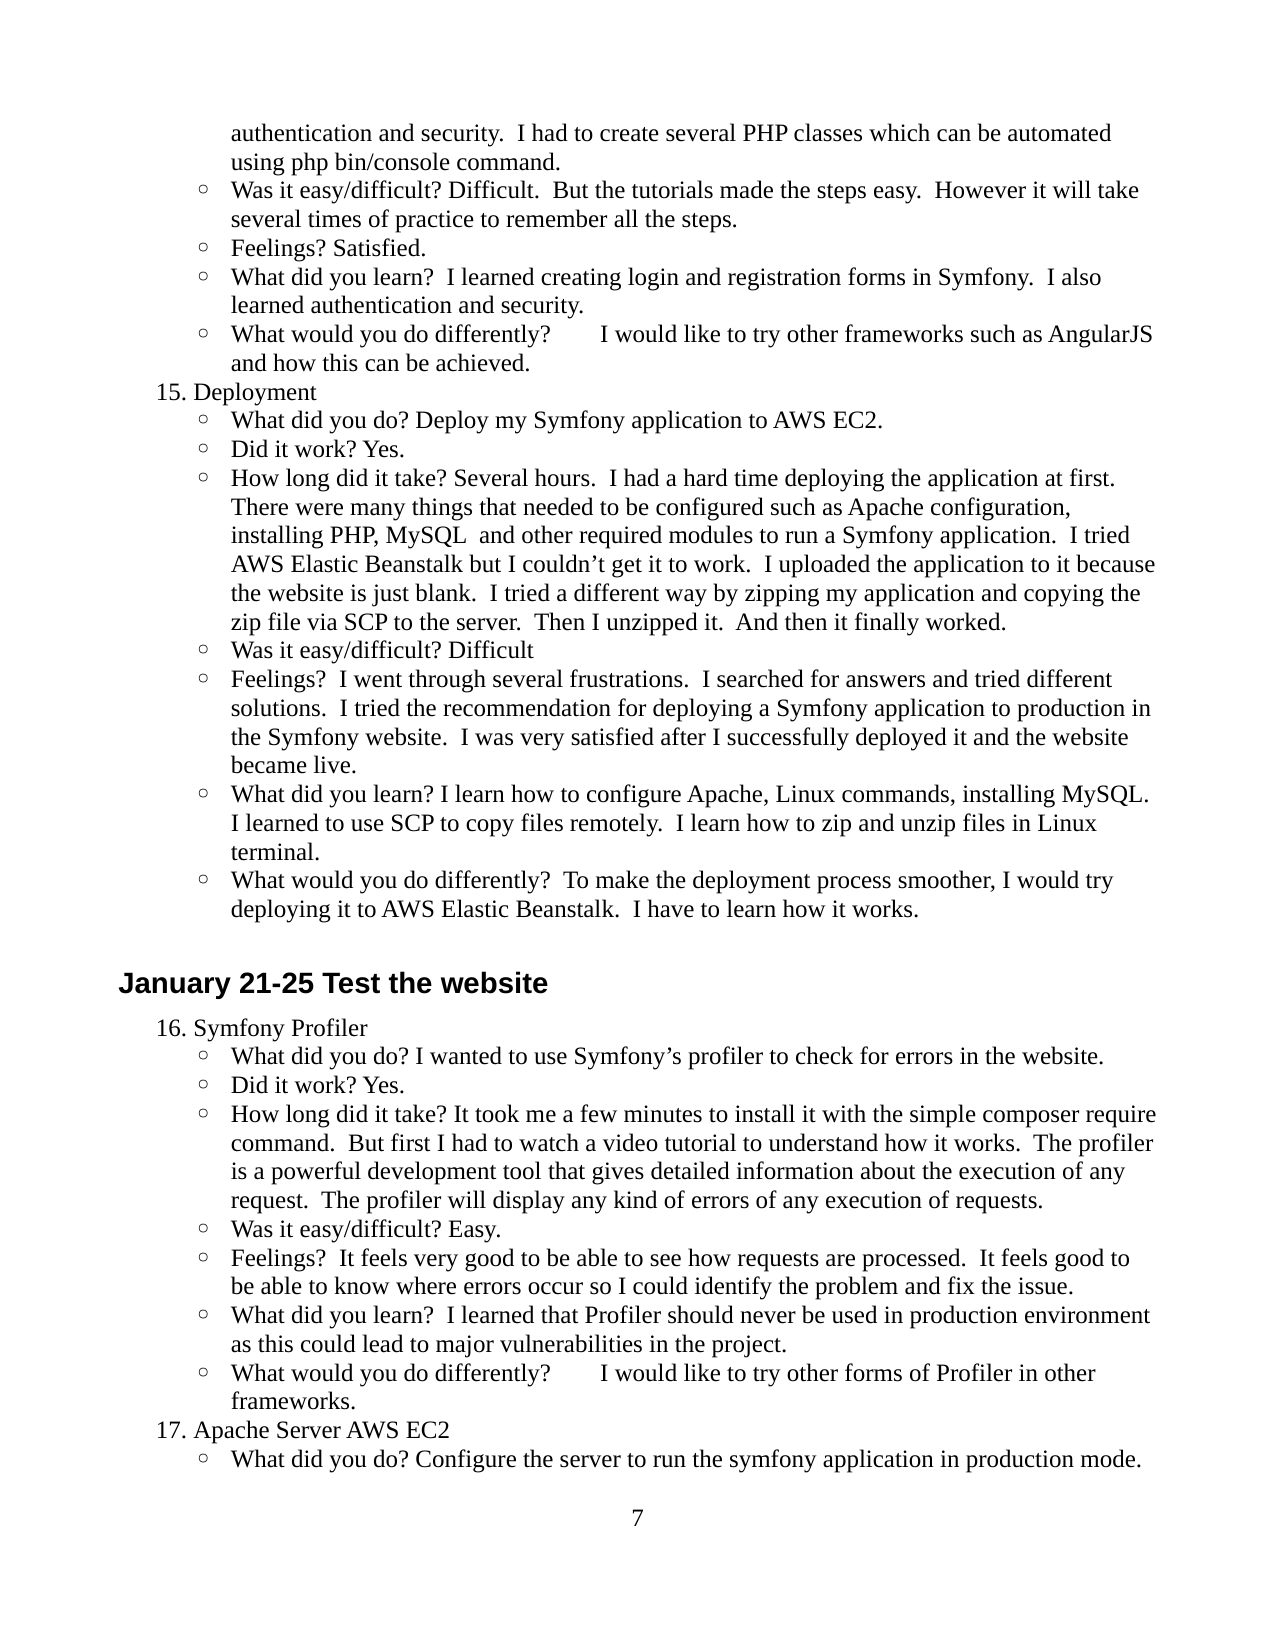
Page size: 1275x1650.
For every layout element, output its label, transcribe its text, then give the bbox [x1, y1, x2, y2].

list Symfony Profiler [156, 1013, 1157, 1041]
list How long did it take? It took me a few minutes to install it with the simple composer require command. But first I had to watch a video tutorial to understand how it works. The profiler is a powerful development tool that gives detailed information about the execution of any request. The profiler will display any kind of errors of any execution of requests. [193, 1099, 1157, 1214]
subtitle January 21-25 Test the website [118, 966, 1157, 1000]
list How long did it take? Several hours. I had a hard time deploying the application at first. There were many things that needed to be configured such as Apache configuration, installing PHP, MySQL and other required modules to run a Symfony application. I tried AWS Elastic Beanstalk but I couldn’t get it to work. I uploaded the application to it because the website is just blank. I tried a different way by zipping my application and copying the zip file via SCP to the server. Then I unzipped it. And then it finally worked. [193, 463, 1157, 636]
list Did it work? Yes. [193, 1070, 1157, 1099]
list What did you do? I wanted to use Symfony’s profiler to check for errors in the website. [193, 1041, 1157, 1070]
list Feelings? I went through several frustrations. I searched for answers and tried different solutions. I tried the recommendation for deploying a Symfony application to production in the Symfony website. I was very satisfied after I successfully deployed it and the website became live. [193, 664, 1157, 779]
list What would you do differently? To make the deployment process smoother, I would try deploying it to AWS Elastic Beanstalk. I have to learn how it works. [193, 866, 1157, 923]
list What would you do differently? I would like to try other frameworks such as AngularJS and how this can be achieved. [193, 319, 1157, 377]
list What did you learn? I learned creating login and registration forms in Symfony. I also learned authentication and security. [193, 262, 1157, 319]
list Was it easy/difficult? Difficult. But the tutorials made the steps easy. However it will take several times of practice to remember all the steps. [193, 176, 1157, 233]
list What did you learn? I learn how to configure Apache, Linux commands, installing MySQL. I learned to use SCP to copy files remotely. I learn how to zip and unzip files in Linux terminal. [193, 779, 1157, 866]
list Was it easy/difficult? Difficult [193, 636, 1157, 664]
list authentication and security. I had to create several PHP classes which can be automated using php bin/console command. [193, 118, 1157, 176]
list Apache Server AWS EC2 [156, 1415, 1157, 1444]
list Deployment [156, 377, 1157, 406]
list Feelings? Satisfied. [193, 233, 1157, 262]
list What did you learn? I learned that Profiler should never be used in production environment as this could lead to major vulnerabilities in the project. [193, 1300, 1157, 1358]
list What did you do? Configure the server to run the symfony application in production mode. [193, 1444, 1157, 1473]
list What did you do? Deploy my Symfony application to AWS EC2. [193, 406, 1157, 434]
list What would you do differently? I would like to try other forms of Profiler in other frameworks. [193, 1358, 1157, 1415]
list Was it easy/difficult? Easy. [193, 1214, 1157, 1243]
list Feelings? It feels very good to be able to see how requests are processed. It feels good to be able to know where errors occur so I could identify the problem and fix the issue. [193, 1243, 1157, 1300]
list Did it work? Yes. [193, 434, 1157, 463]
